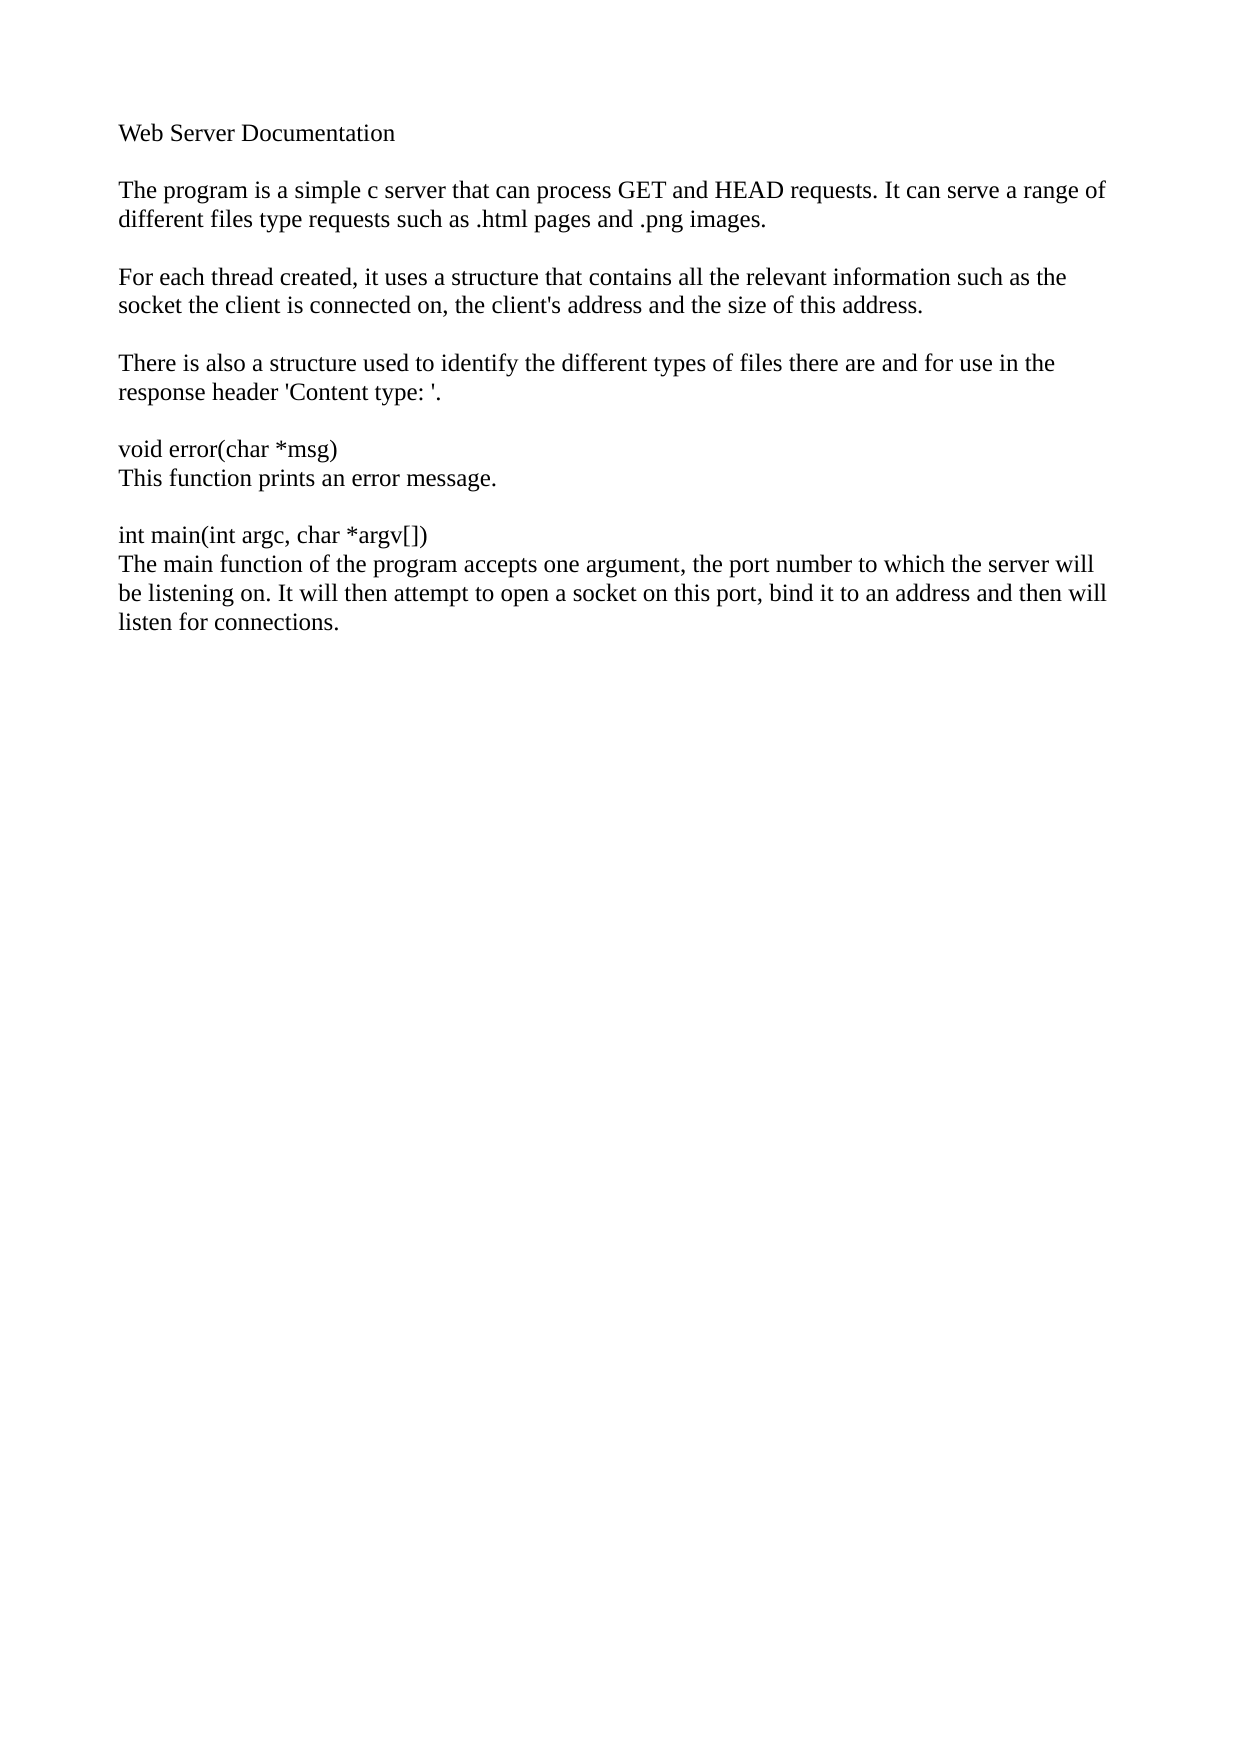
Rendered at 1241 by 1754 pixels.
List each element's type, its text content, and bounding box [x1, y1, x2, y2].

text The program is a simple c server that can process GET and HEAD requests. It can serve a range of different files type requests such as .html pages and .png images. [118, 176, 1122, 233]
text void error(char *msg) [118, 434, 1122, 463]
text For each thread created, it uses a structure that contains all the relevant information such as the socket the client is connected on, the client's address and the size of this address. [118, 262, 1122, 319]
text int main(int argc, char *argv[]) [118, 521, 1122, 549]
text This function prints an error message. [118, 463, 1122, 492]
text The main function of the program accepts one argument, the port number to which the server will be listening on. It will then attempt to open a socket on this port, bind it to an address and then will listen for connections. [118, 549, 1122, 636]
text There is also a structure used to identify the different types of files there are and for use in the response header 'Content type: '. [118, 348, 1122, 406]
text Web Server Documentation [118, 118, 1122, 147]
